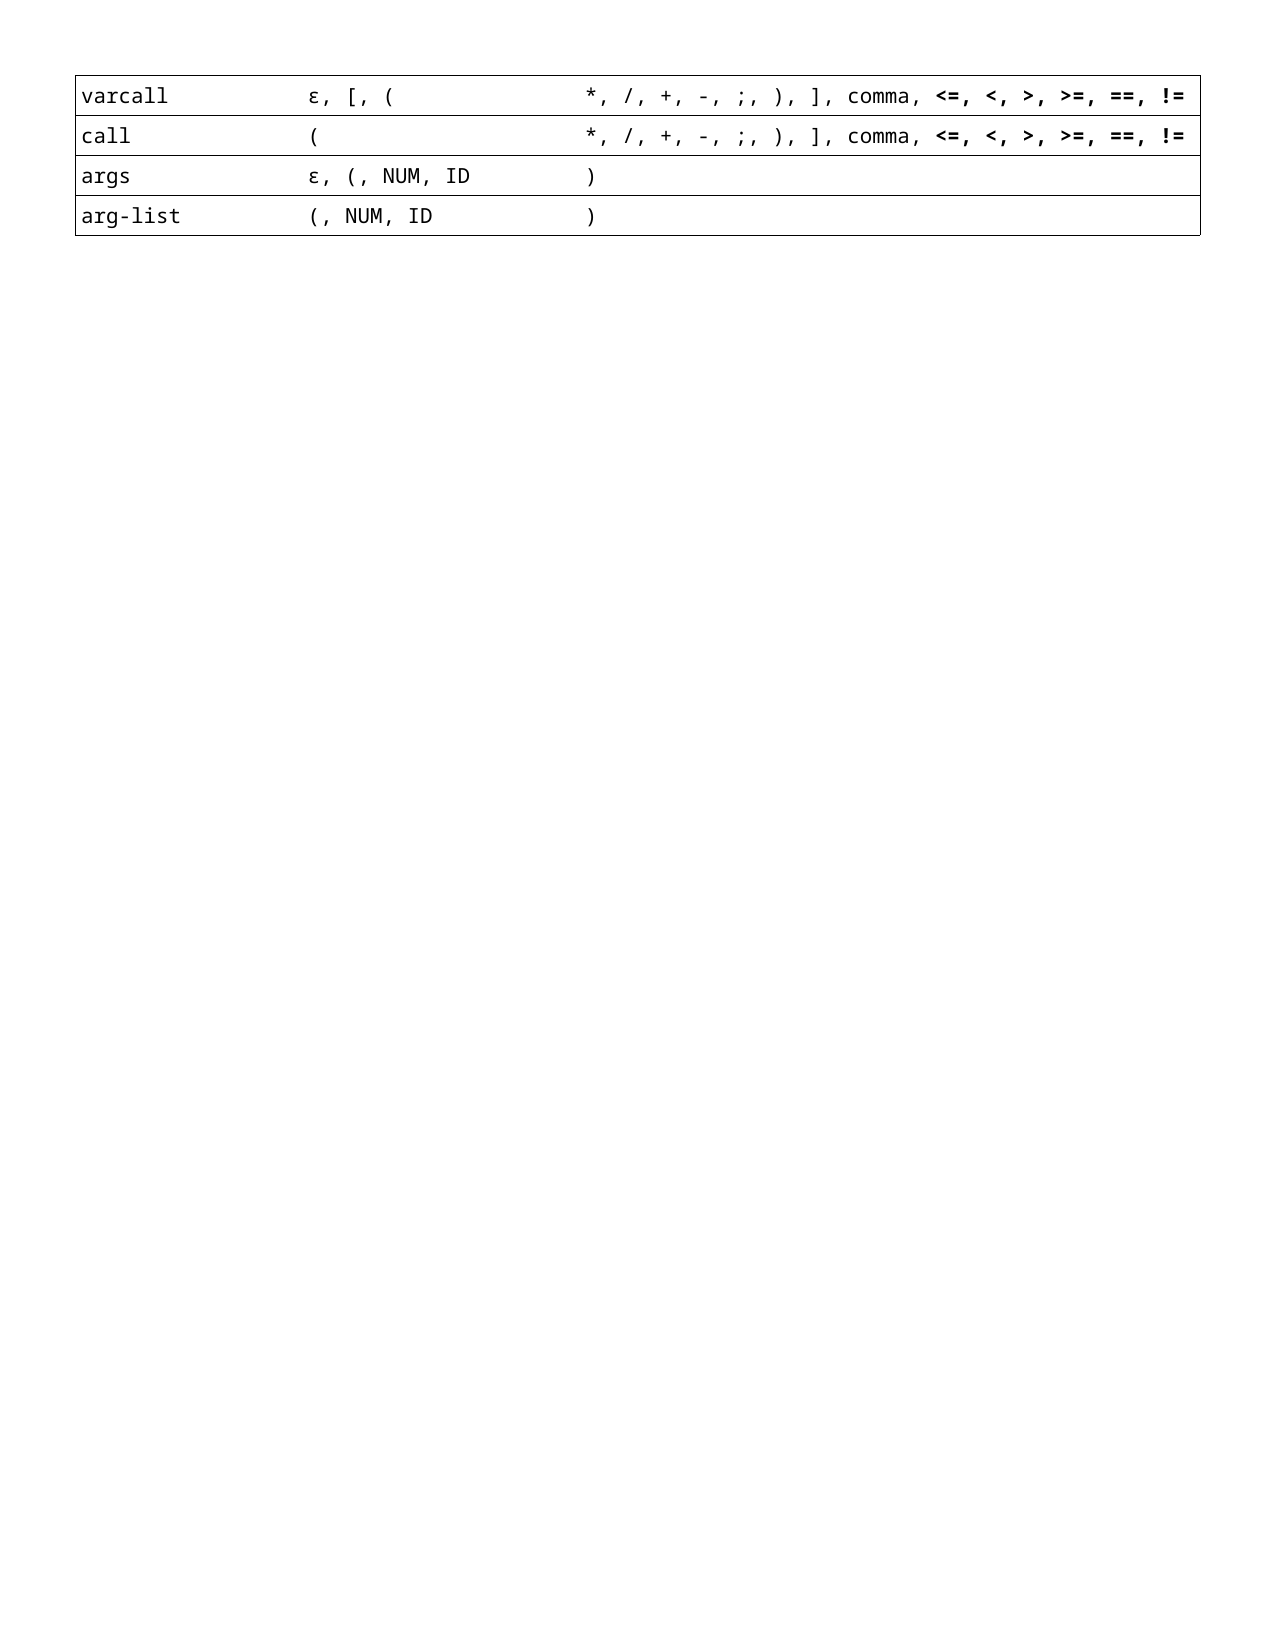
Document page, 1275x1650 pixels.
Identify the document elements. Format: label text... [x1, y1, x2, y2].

table_cell arg-list [76, 196, 301, 235]
table_cell *, /, +, -, ;, ), ], comma, <=, <, >, >=, ==, != [579, 116, 1200, 155]
table_cell call [76, 116, 301, 155]
table_cell ε, [, ( [301, 76, 579, 115]
table_cell *, /, +, -, ;, ), ], comma, <=, <, >, >=, ==, != [579, 76, 1200, 115]
table_cell varcall [76, 76, 301, 115]
table_cell args [76, 156, 301, 195]
table_cell (, NUM, ID [301, 196, 579, 235]
table_cell ) [579, 156, 1200, 195]
table_cell ) [579, 196, 1200, 235]
table_cell ( [301, 116, 579, 155]
table_cell ε, (, NUM, ID [301, 156, 579, 195]
